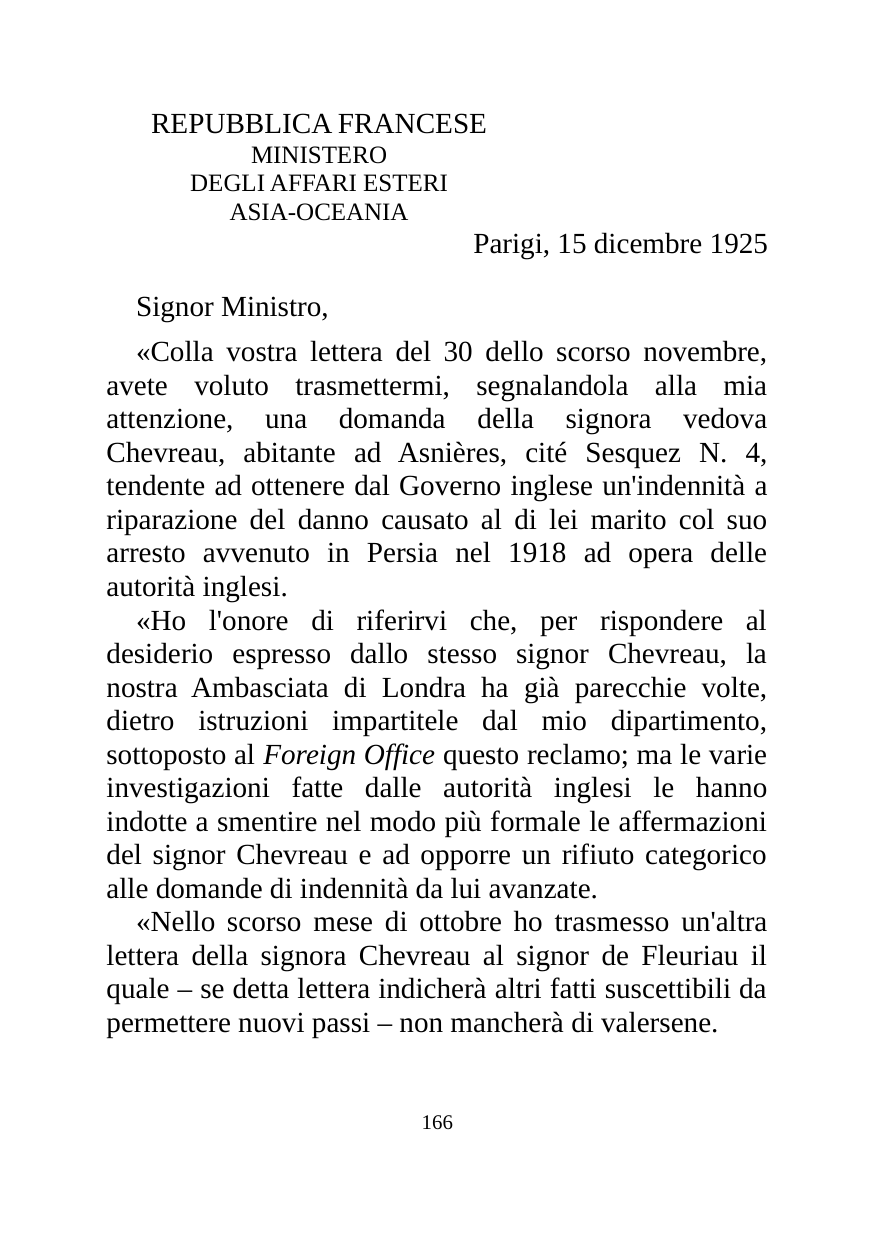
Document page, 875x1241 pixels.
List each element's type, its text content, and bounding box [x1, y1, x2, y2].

text REPUBBLICA FRANCESE [106, 106, 532, 140]
text MINISTERO [106, 140, 532, 168]
text ASIA-OCEANIA [106, 197, 532, 226]
text Signor Ministro, [106, 289, 768, 323]
text DEGLI AFFARI ESTERI [106, 168, 532, 197]
text «Colla vostra lettera del 30 dello scorso novembre, avete voluto trasmettermi, segnalandola alla mia attenzione, una domanda della signora vedova Chevreau, abitante ad Asnières, cité Sesquez N. 4, tendente ad ottenere dal Governo inglese un'indennità a riparazione del danno causato al di lei marito col suo arresto avvenuto in Persia nel 1918 ad opera delle autorità inglesi. [106, 334, 768, 603]
text «Ho l'onore di riferirvi che, per rispondere al desiderio espresso dallo stesso signor Chevreau, la nostra Ambasciata di Londra ha già parecchie volte, dietro istruzioni impartitele dal mio dipartimento, sottoposto al Foreign Office questo reclamo; ma le varie investigazioni fatte dalle autorità inglesi le hanno indotte a smentire nel modo più formale le affermazioni del signor Chevreau e ad opporre un rifiuto categorico alle domande di indennità da lui avanzate. [106, 603, 768, 904]
text Parigi, 15 dicembre 1925 [106, 226, 768, 259]
text «Nello scorso mese di ottobre ho trasmesso un'altra lettera della signora Chevreau al signor de Fleuriau il quale – se detta lettera indicherà altri fatti suscettibili da permettere nuovi passi – non mancherà di valersene. [106, 904, 768, 1039]
